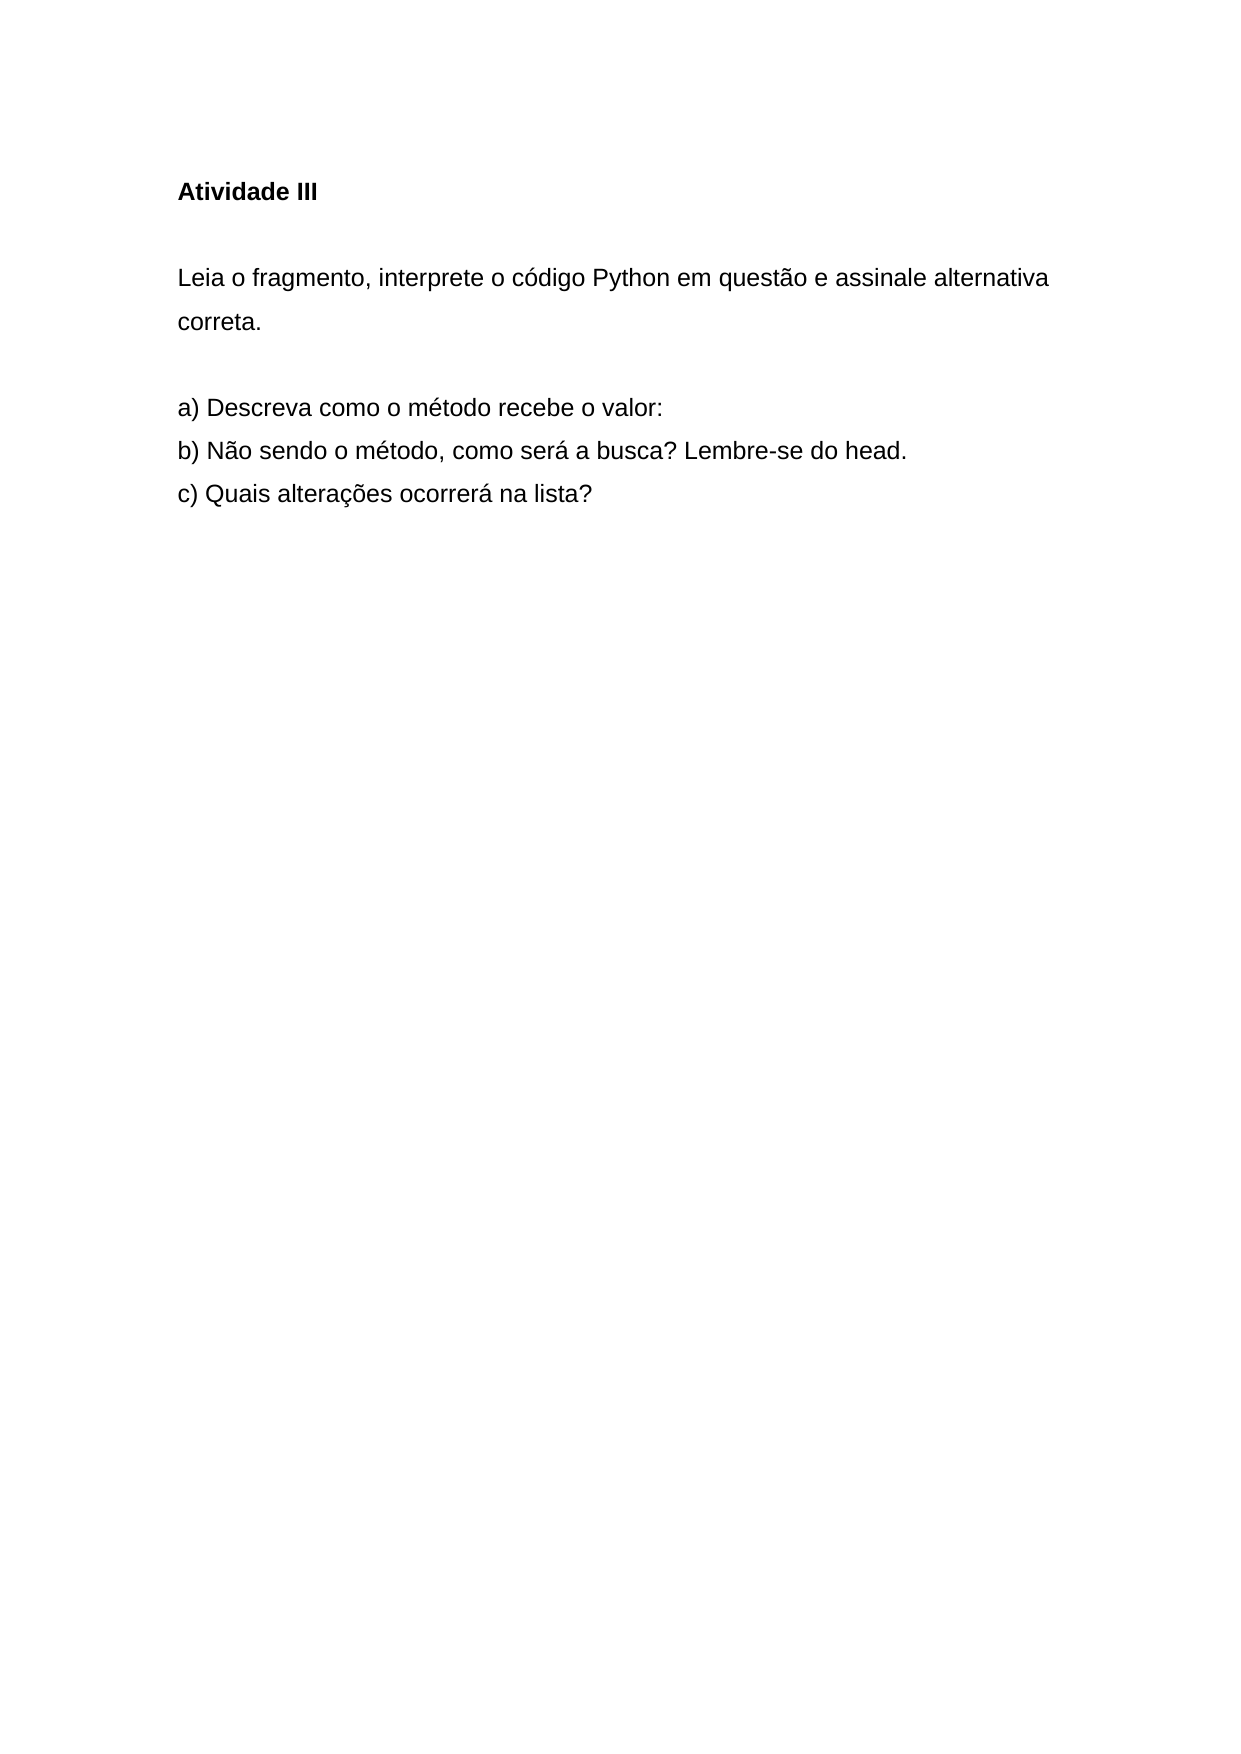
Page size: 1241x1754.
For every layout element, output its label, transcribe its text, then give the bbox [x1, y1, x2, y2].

text a) Descreva como o método recebe o valor: [177, 393, 1122, 422]
text c) Quais alterações ocorrerá na lista? [177, 479, 1122, 551]
text Leia o fragmento, interprete o código Python em questão e assinale alternativa correta. [177, 263, 1122, 335]
text Atividade III [177, 177, 1122, 206]
text b) Não sendo o método, como será a busca? Lembre-se do head. [177, 436, 1122, 465]
